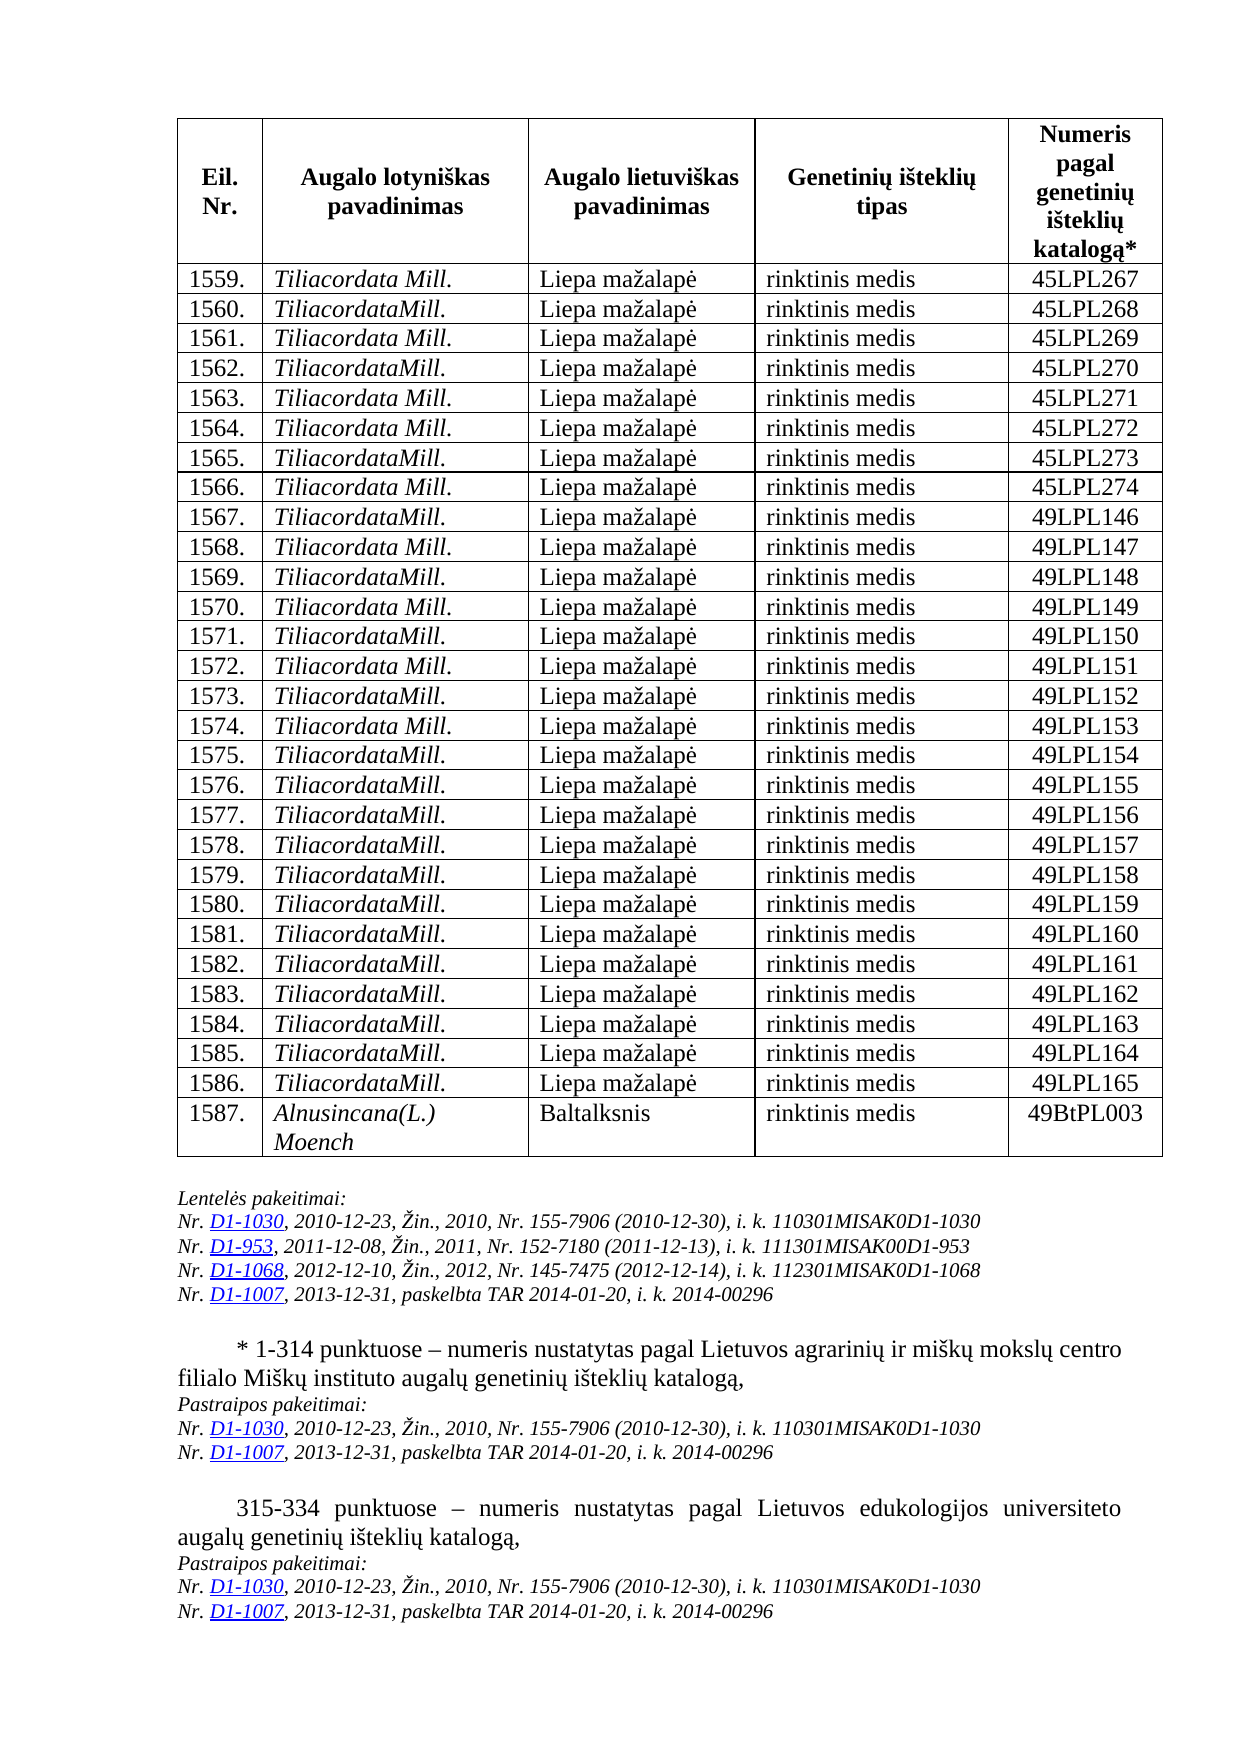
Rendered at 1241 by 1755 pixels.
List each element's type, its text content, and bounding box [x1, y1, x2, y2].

table_cell 1572. [178, 651, 262, 680]
table_cell 1565. [178, 443, 262, 471]
table_cell Liepa mažalapė [529, 353, 754, 382]
table_cell 45LPL274 [1009, 473, 1162, 501]
table_cell 49LPL160 [1009, 919, 1162, 948]
table_cell Tiliacordata Mill. [263, 383, 528, 412]
table_cell 1571. [178, 621, 262, 650]
table_cell 1566. [178, 473, 262, 501]
table_cell 1579. [178, 860, 262, 888]
table_header Genetinių išteklių tipas [756, 119, 1008, 263]
table_cell rinktinis medis [756, 1039, 1008, 1067]
table_cell 45LPL269 [1009, 324, 1162, 352]
table_cell Liepa mažalapė [529, 651, 754, 680]
table_cell TiliacordataMill. [263, 294, 528, 322]
table_cell Baltalksnis [529, 1098, 754, 1156]
table_cell 49BtPL003 [1009, 1098, 1162, 1156]
table_cell Liepa mažalapė [529, 502, 754, 531]
table_cell rinktinis medis [756, 890, 1008, 918]
table_cell rinktinis medis [756, 830, 1008, 859]
table_cell rinktinis medis [756, 1098, 1008, 1156]
table_cell rinktinis medis [756, 919, 1008, 948]
table_cell rinktinis medis [756, 592, 1008, 620]
table_cell Liepa mažalapė [529, 979, 754, 1008]
table_cell rinktinis medis [756, 949, 1008, 978]
table_cell rinktinis medis [756, 741, 1008, 769]
table_cell rinktinis medis [756, 681, 1008, 710]
table_cell rinktinis medis [756, 979, 1008, 1008]
table_cell rinktinis medis [756, 353, 1008, 382]
table_cell 45LPL272 [1009, 413, 1162, 442]
text * 1-314 punktuose – numeris nustatytas pagal Lietuvos agrarinių ir miškų mokslų centro filialo Miškų instituto augalų genetinių išteklių katalogą, [177, 1334, 1122, 1392]
table_cell rinktinis medis [756, 621, 1008, 650]
table_cell 49LPL157 [1009, 830, 1162, 859]
text Nr. D1-953, 2011-12-08, Žin., 2011, Nr. 152-7180 (2011-12-13), i. k. 111301MISAK00D1-953 [177, 1233, 1122, 1258]
table_cell Liepa mažalapė [529, 681, 754, 710]
table_cell Liepa mažalapė [529, 800, 754, 829]
table_cell 1578. [178, 830, 262, 859]
table_cell Liepa mažalapė [529, 711, 754, 739]
table_cell rinktinis medis [756, 1068, 1008, 1097]
table_cell Liepa mažalapė [529, 919, 754, 948]
table_cell 45LPL273 [1009, 443, 1162, 471]
table_cell rinktinis medis [756, 443, 1008, 471]
text Pastraipos pakeitimai: [177, 1392, 1122, 1416]
table_cell Liepa mažalapė [529, 383, 754, 412]
table_cell TiliacordataMill. [263, 890, 528, 918]
table_cell TiliacordataMill. [263, 443, 528, 471]
table_cell Tiliacordata Mill. [263, 324, 528, 352]
table_cell 49LPL159 [1009, 890, 1162, 918]
table_cell 49LPL150 [1009, 621, 1162, 650]
text Lentelės pakeitimai: [177, 1185, 1122, 1209]
table_cell rinktinis medis [756, 502, 1008, 531]
table_cell Liepa mažalapė [529, 830, 754, 859]
text 315-334 punktuose – numeris nustatytas pagal Lietuvos edukologijos universiteto augalų genetinių išteklių katalogą, [177, 1493, 1122, 1550]
table_header Eil. Nr. [178, 119, 262, 263]
table_cell 49LPL163 [1009, 1009, 1162, 1037]
table_cell Liepa mažalapė [529, 443, 754, 471]
table_cell Liepa mažalapė [529, 264, 754, 293]
table_cell 1567. [178, 502, 262, 531]
text Nr. D1-1030, 2010-12-23, Žin., 2010, Nr. 155-7906 (2010-12-30), i. k. 110301MISAK0D1-1030 [177, 1416, 1122, 1440]
table_cell Liepa mažalapė [529, 473, 754, 501]
table_cell 49LPL164 [1009, 1039, 1162, 1067]
table_cell rinktinis medis [756, 413, 1008, 442]
table_cell rinktinis medis [756, 264, 1008, 293]
table_cell rinktinis medis [756, 651, 1008, 680]
table_cell 1562. [178, 353, 262, 382]
table_cell 49LPL161 [1009, 949, 1162, 978]
table_cell TiliacordataMill. [263, 741, 528, 769]
table_cell 1580. [178, 890, 262, 918]
text Nr. D1-1030, 2010-12-23, Žin., 2010, Nr. 155-7906 (2010-12-30), i. k. 110301MISAK0D1-1030 [177, 1574, 1122, 1598]
table_header Augalo lotyniškas pavadinimas [263, 119, 528, 263]
table_cell Liepa mažalapė [529, 324, 754, 352]
table_cell Liepa mažalapė [529, 413, 754, 442]
table_cell Liepa mažalapė [529, 741, 754, 769]
table_cell 45LPL267 [1009, 264, 1162, 293]
table_cell Liepa mažalapė [529, 1068, 754, 1097]
table_cell Liepa mažalapė [529, 949, 754, 978]
table_cell TiliacordataMill. [263, 949, 528, 978]
table_header Numeris pagal genetinių išteklių katalogą* [1009, 119, 1162, 263]
table_cell 45LPL268 [1009, 294, 1162, 322]
table_cell 49LPL152 [1009, 681, 1162, 710]
table_cell 1586. [178, 1068, 262, 1097]
table_cell rinktinis medis [756, 562, 1008, 591]
table_cell 1583. [178, 979, 262, 1008]
table_cell 45LPL271 [1009, 383, 1162, 412]
table_cell Tiliacordata Mill. [263, 532, 528, 561]
table_cell rinktinis medis [756, 860, 1008, 888]
table_header Augalo lietuviškas pavadinimas [529, 119, 754, 263]
table_cell 49LPL151 [1009, 651, 1162, 680]
table_cell 49LPL156 [1009, 800, 1162, 829]
table_cell rinktinis medis [756, 294, 1008, 322]
table_cell TiliacordataMill. [263, 919, 528, 948]
table_cell Tiliacordata Mill. [263, 473, 528, 501]
table_cell 49LPL146 [1009, 502, 1162, 531]
table_cell 49LPL148 [1009, 562, 1162, 591]
table_cell TiliacordataMill. [263, 1068, 528, 1097]
table_cell 1582. [178, 949, 262, 978]
table_cell rinktinis medis [756, 770, 1008, 799]
table_cell rinktinis medis [756, 473, 1008, 501]
table_cell 49LPL149 [1009, 592, 1162, 620]
table_cell Liepa mažalapė [529, 770, 754, 799]
table_cell rinktinis medis [756, 383, 1008, 412]
table_cell 1585. [178, 1039, 262, 1067]
table_cell 49LPL162 [1009, 979, 1162, 1008]
table_cell TiliacordataMill. [263, 562, 528, 591]
table_cell 49LPL147 [1009, 532, 1162, 561]
table_cell TiliacordataMill. [263, 681, 528, 710]
table_cell TiliacordataMill. [263, 979, 528, 1008]
table_cell 1574. [178, 711, 262, 739]
table_cell 1573. [178, 681, 262, 710]
table_cell Liepa mažalapė [529, 890, 754, 918]
table_cell 1581. [178, 919, 262, 948]
table_cell 1559. [178, 264, 262, 293]
table_cell 1560. [178, 294, 262, 322]
table_cell 1577. [178, 800, 262, 829]
table_cell Liepa mažalapė [529, 1039, 754, 1067]
table_cell 1563. [178, 383, 262, 412]
table_cell Tiliacordata Mill. [263, 651, 528, 680]
table_cell TiliacordataMill. [263, 1009, 528, 1037]
text Nr. D1-1007, 2013-12-31, paskelbta TAR 2014-01-20, i. k. 2014-00296 [177, 1440, 1122, 1464]
table_cell Tiliacordata Mill. [263, 711, 528, 739]
table_cell Alnusincana(L.) Moench [263, 1098, 528, 1156]
table_cell rinktinis medis [756, 1009, 1008, 1037]
table_cell Liepa mažalapė [529, 860, 754, 888]
table_cell 1570. [178, 592, 262, 620]
table_cell TiliacordataMill. [263, 800, 528, 829]
table_cell 1569. [178, 562, 262, 591]
table_cell Tiliacordata Mill. [263, 264, 528, 293]
table_cell 49LPL158 [1009, 860, 1162, 888]
table_cell 45LPL270 [1009, 353, 1162, 382]
text Nr. D1-1007, 2013-12-31, paskelbta TAR 2014-01-20, i. k. 2014-00296 [177, 1282, 1122, 1306]
table_cell Liepa mažalapė [529, 532, 754, 561]
table_cell Liepa mažalapė [529, 1009, 754, 1037]
table_cell 49LPL153 [1009, 711, 1162, 739]
table_cell 49LPL154 [1009, 741, 1162, 769]
table_cell 1584. [178, 1009, 262, 1037]
table_cell 1564. [178, 413, 262, 442]
table_cell 1575. [178, 741, 262, 769]
table_cell Tiliacordata Mill. [263, 413, 528, 442]
text Nr. D1-1030, 2010-12-23, Žin., 2010, Nr. 155-7906 (2010-12-30), i. k. 110301MISAK0D1-1030 [177, 1209, 1122, 1233]
table_cell 1587. [178, 1098, 262, 1156]
table_cell TiliacordataMill. [263, 502, 528, 531]
table_cell TiliacordataMill. [263, 1039, 528, 1067]
table_cell TiliacordataMill. [263, 621, 528, 650]
table_cell Tiliacordata Mill. [263, 592, 528, 620]
table_cell rinktinis medis [756, 532, 1008, 561]
table_cell 49LPL165 [1009, 1068, 1162, 1097]
table_cell 1568. [178, 532, 262, 561]
table_cell 1561. [178, 324, 262, 352]
text Nr. D1-1068, 2012-12-10, Žin., 2012, Nr. 145-7475 (2012-12-14), i. k. 112301MISAK0D1-1068 [177, 1258, 1122, 1282]
table_cell TiliacordataMill. [263, 770, 528, 799]
table_cell Liepa mažalapė [529, 592, 754, 620]
table_cell 1576. [178, 770, 262, 799]
text Nr. D1-1007, 2013-12-31, paskelbta TAR 2014-01-20, i. k. 2014-00296 [177, 1598, 1122, 1623]
table_cell TiliacordataMill. [263, 353, 528, 382]
table_cell rinktinis medis [756, 800, 1008, 829]
table_cell 49LPL155 [1009, 770, 1162, 799]
table_cell Liepa mažalapė [529, 621, 754, 650]
table_cell Liepa mažalapė [529, 294, 754, 322]
table_cell TiliacordataMill. [263, 860, 528, 888]
table_cell rinktinis medis [756, 711, 1008, 739]
table_cell rinktinis medis [756, 324, 1008, 352]
table_cell Liepa mažalapė [529, 562, 754, 591]
table_cell TiliacordataMill. [263, 830, 528, 859]
text Pastraipos pakeitimai: [177, 1550, 1122, 1574]
